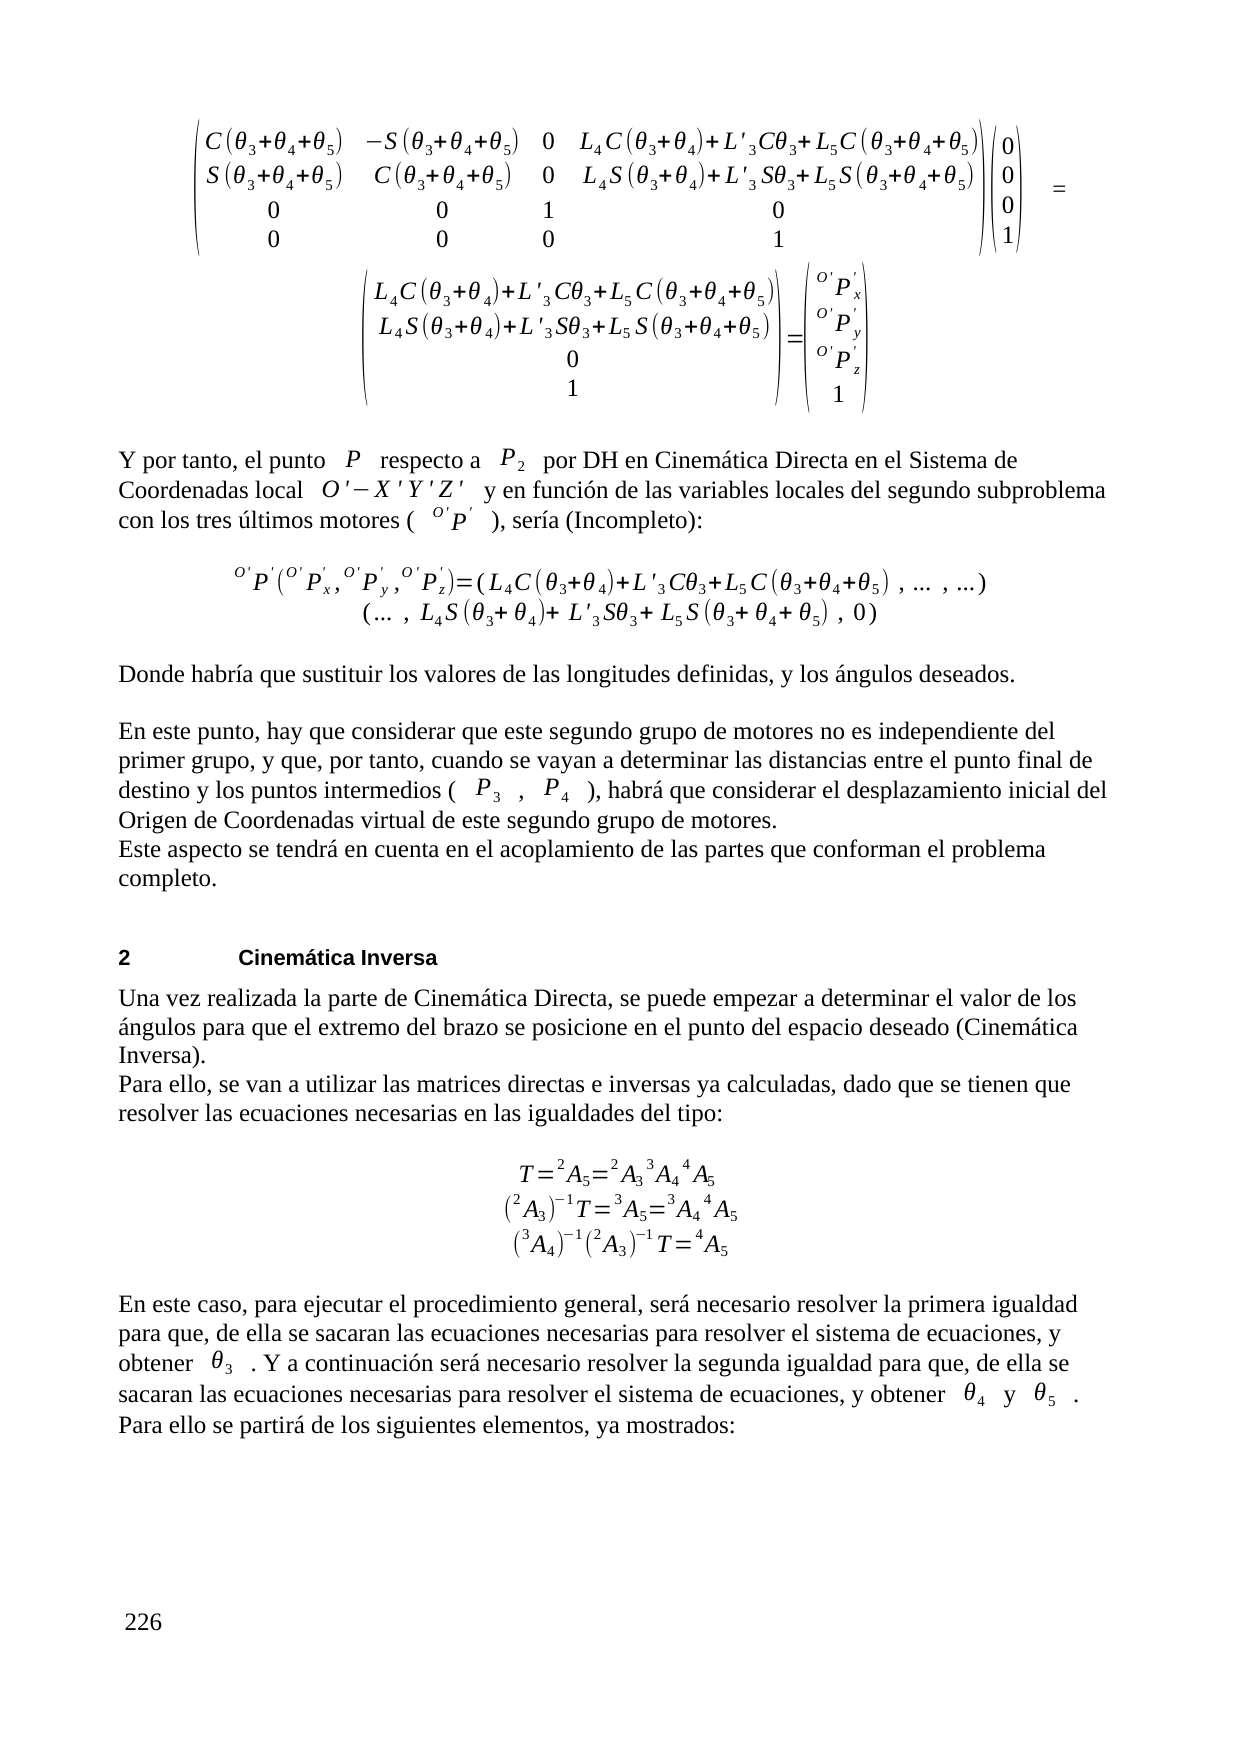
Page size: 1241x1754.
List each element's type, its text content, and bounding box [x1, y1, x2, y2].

text Para ello se partirá de los siguientes elementos, ya mostrados: [118, 1410, 1122, 1438]
text Y por tanto, el puntorespecto apor DH en Cinemática Directa en el Sistema de Coordenadas localy en función de las variables locales del segundo subproblema con los tres últimos motores (), sería (Incompleto): [118, 443, 1122, 535]
text = [118, 118, 1122, 259]
text En este caso, para ejecutar el procedimiento general, será necesario resolver la primera igualdad para que, de ella se sacaran las ecuaciones necesarias para resolver el sistema de ecuaciones, y obtener. Y a continuación será necesario resolver la segunda igualdad para que, de ella se sacaran las ecuaciones necesarias para resolver el sistema de ecuaciones, y obtenery. [118, 1289, 1122, 1410]
text Donde habría que sustituir los valores de las longitudes definidas, y los ángulos deseados. [118, 659, 1122, 688]
text Una vez realizada la parte de Cinemática Directa, se puede empezar a determinar el valor de los ángulos para que el extremo del brazo se posicione en el punto del espacio deseado (Cinemática Inversa). [118, 983, 1122, 1069]
text Este aspecto se tendrá en cuenta en el acoplamiento de las partes que conforman el problema completo. [118, 834, 1122, 892]
text Para ello, se van a utilizar las matrices directas e inversas ya calculadas, dado que se tienen que resolver las ecuaciones necesarias en las igualdades del tipo: [118, 1069, 1122, 1127]
subtitle Cinemática Inversa [118, 945, 1122, 971]
text En este punto, hay que considerar que este segundo grupo de motores no es independiente del primer grupo, y que, por tanto, cuando se vayan a determinar las distancias entre el punto final de destino y los puntos intermedios (,), habrá que considerar el desplazamiento inicial del Origen de Coordenadas virtual de este segundo grupo de motores. [118, 716, 1122, 834]
